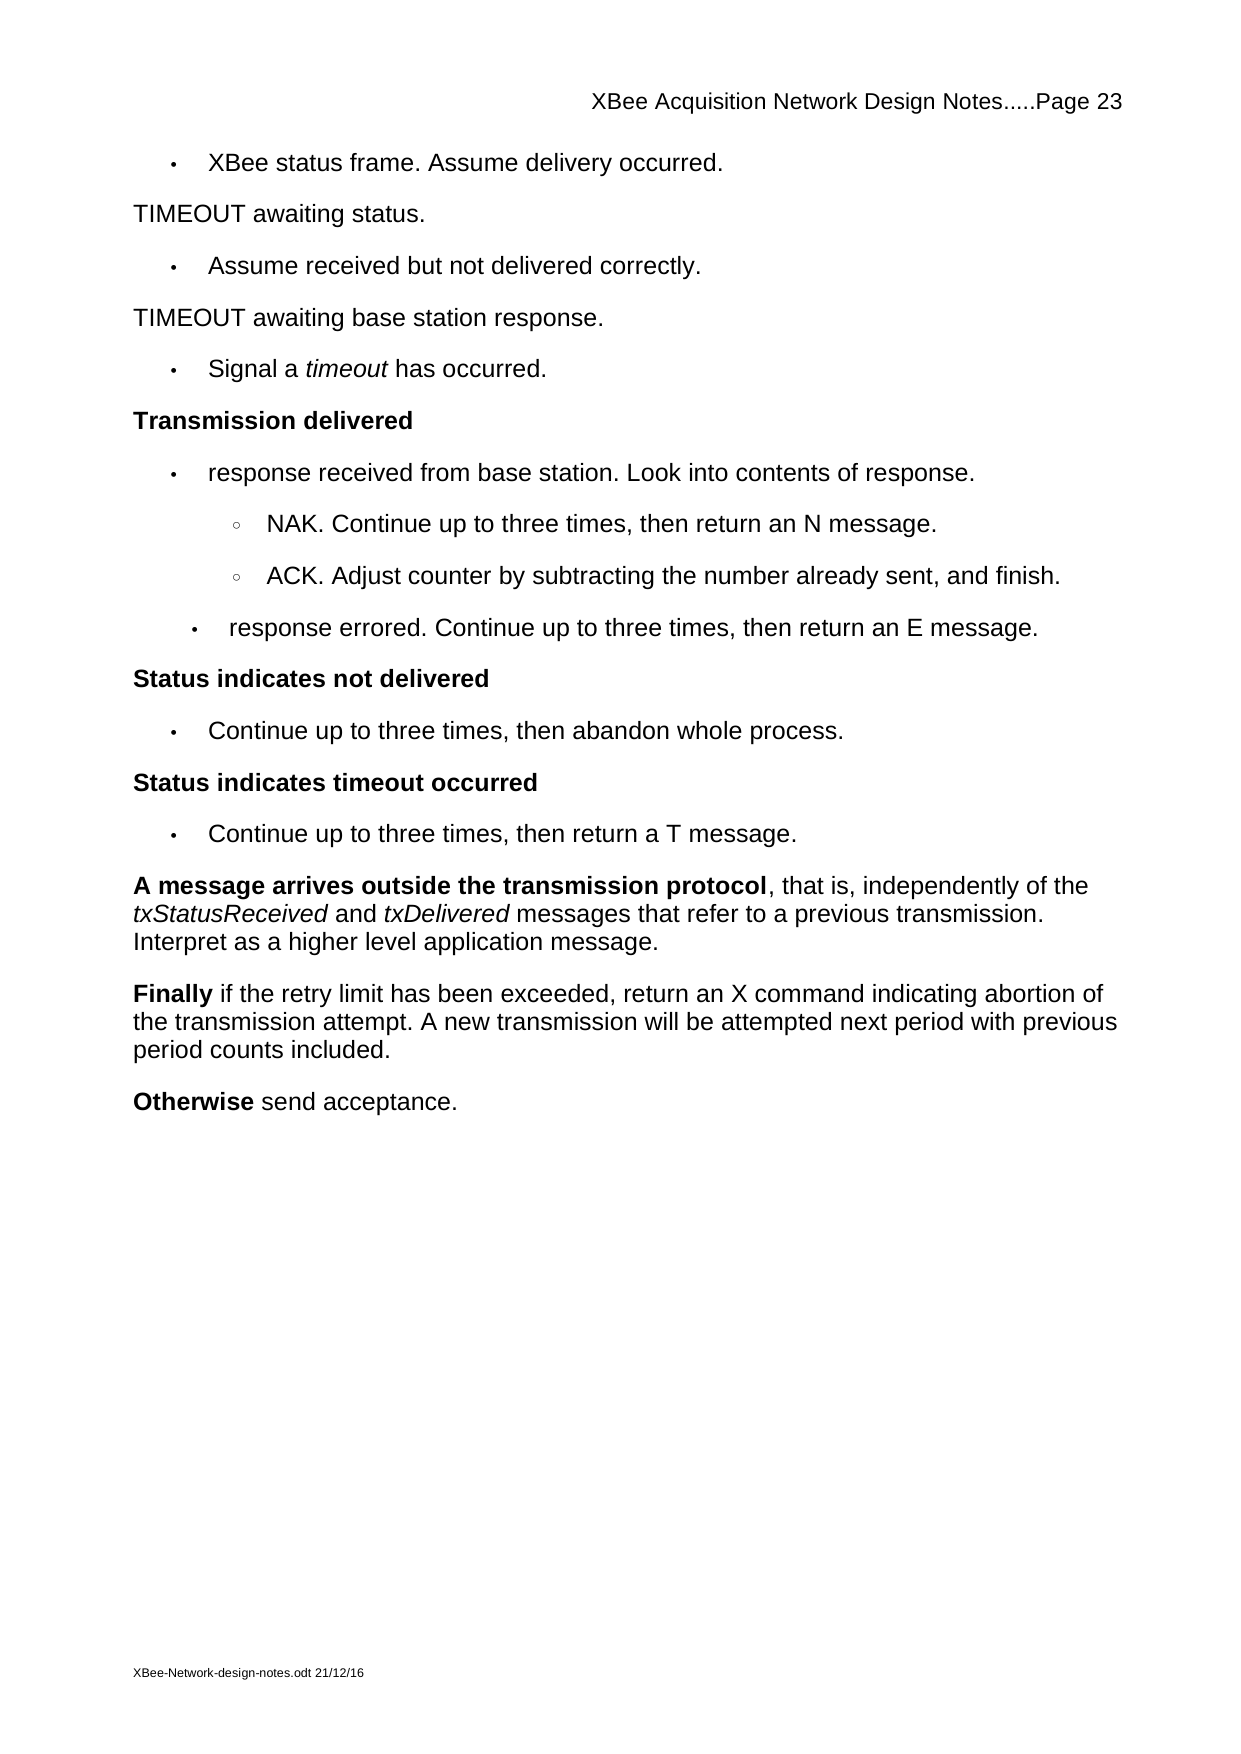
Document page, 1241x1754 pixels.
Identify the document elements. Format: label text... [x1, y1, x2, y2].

list Assume received but not delivered correctly. [170, 252, 1123, 280]
list NAK. Continue up to three times, then return an N message. [229, 510, 1123, 538]
list XBee status frame. Assume delivery occurred. [170, 149, 1123, 177]
list Continue up to three times, then abandon whole process. [170, 717, 1123, 745]
text Finally if the retry limit has been exceeded, return an X command indicating abortion of the transmission attempt. A new transmission will be attempted next period with previous period counts included. [133, 980, 1123, 1064]
text Status indicates not delivered [133, 665, 1123, 693]
text Transmission delivered [133, 407, 1123, 435]
list Signal a timeout has occurred. [170, 355, 1123, 383]
text Otherwise send acceptance. [133, 1087, 1123, 1115]
list response received from base station. Look into contents of response. [170, 459, 1123, 487]
list Continue up to three times, then return a T message. [170, 820, 1123, 848]
text TIMEOUT awaiting base station response. [133, 304, 1123, 332]
list response errored. Continue up to three times, then return an E message. [191, 614, 1123, 642]
text TIMEOUT awaiting status. [133, 200, 1123, 228]
text Status indicates timeout occurred [133, 769, 1123, 797]
text A message arrives outside the transmission protocol, that is, independently of the txStatusReceived and txDelivered messages that refer to a previous transmission. Interpret as a higher level application message. [133, 872, 1123, 956]
list ACK. Adjust counter by subtracting the number already sent, and finish. [229, 562, 1123, 590]
